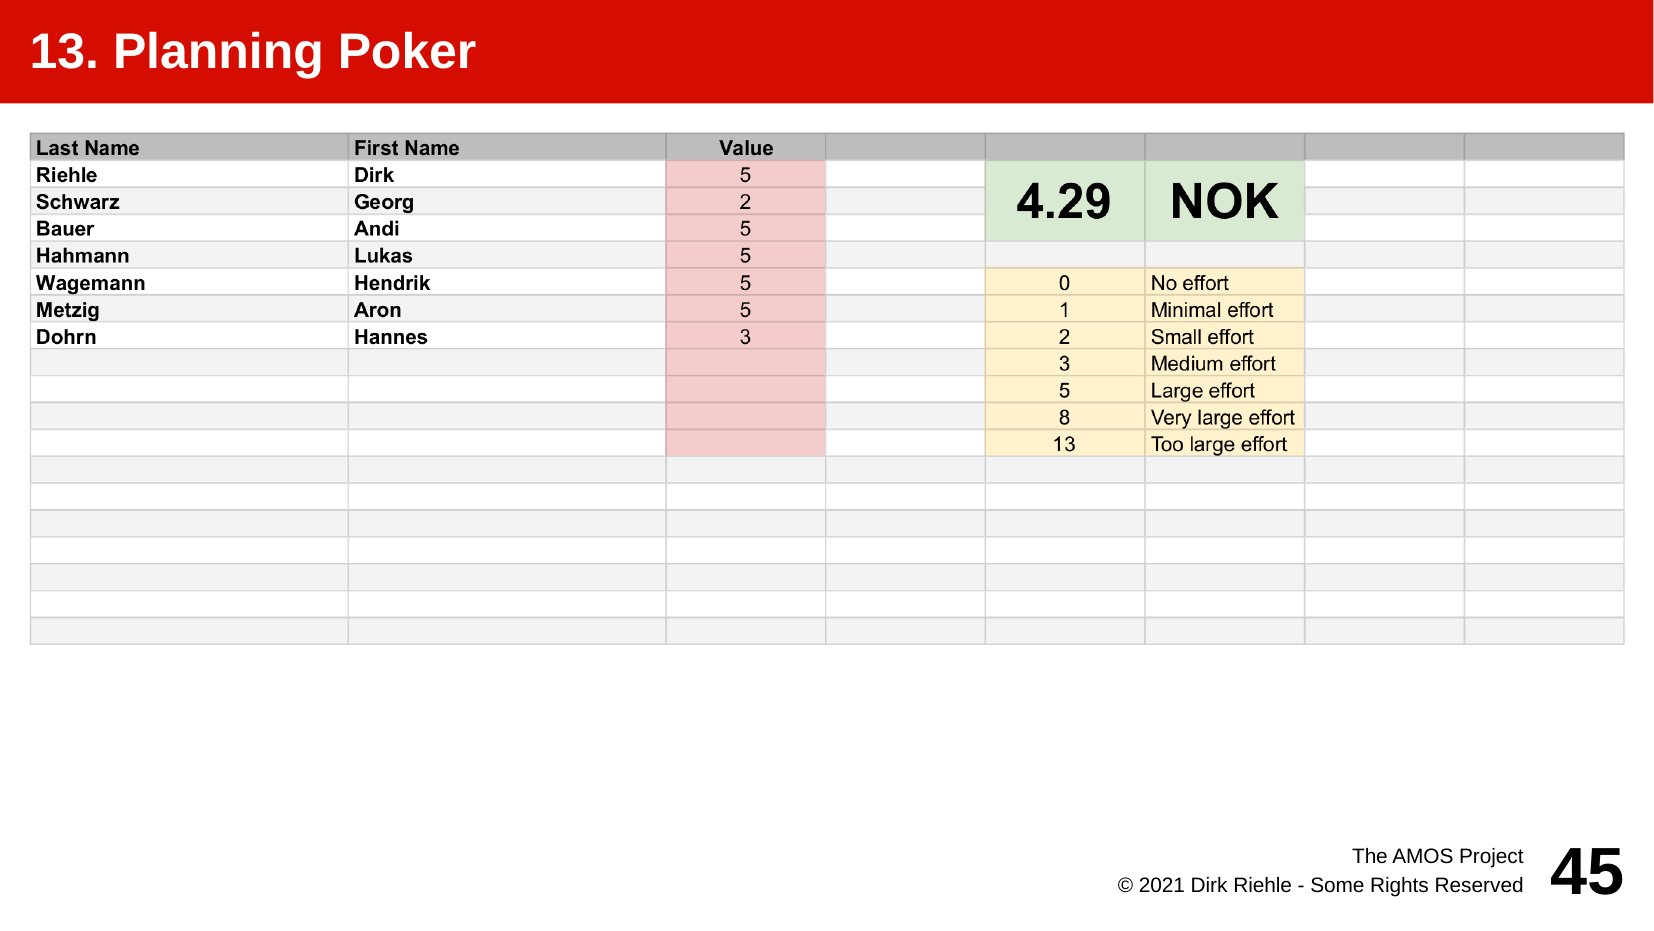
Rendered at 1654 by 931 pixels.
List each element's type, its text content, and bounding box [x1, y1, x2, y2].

title 13. Planning Poker [0, 0, 1654, 104]
picture [29, 132, 1625, 645]
